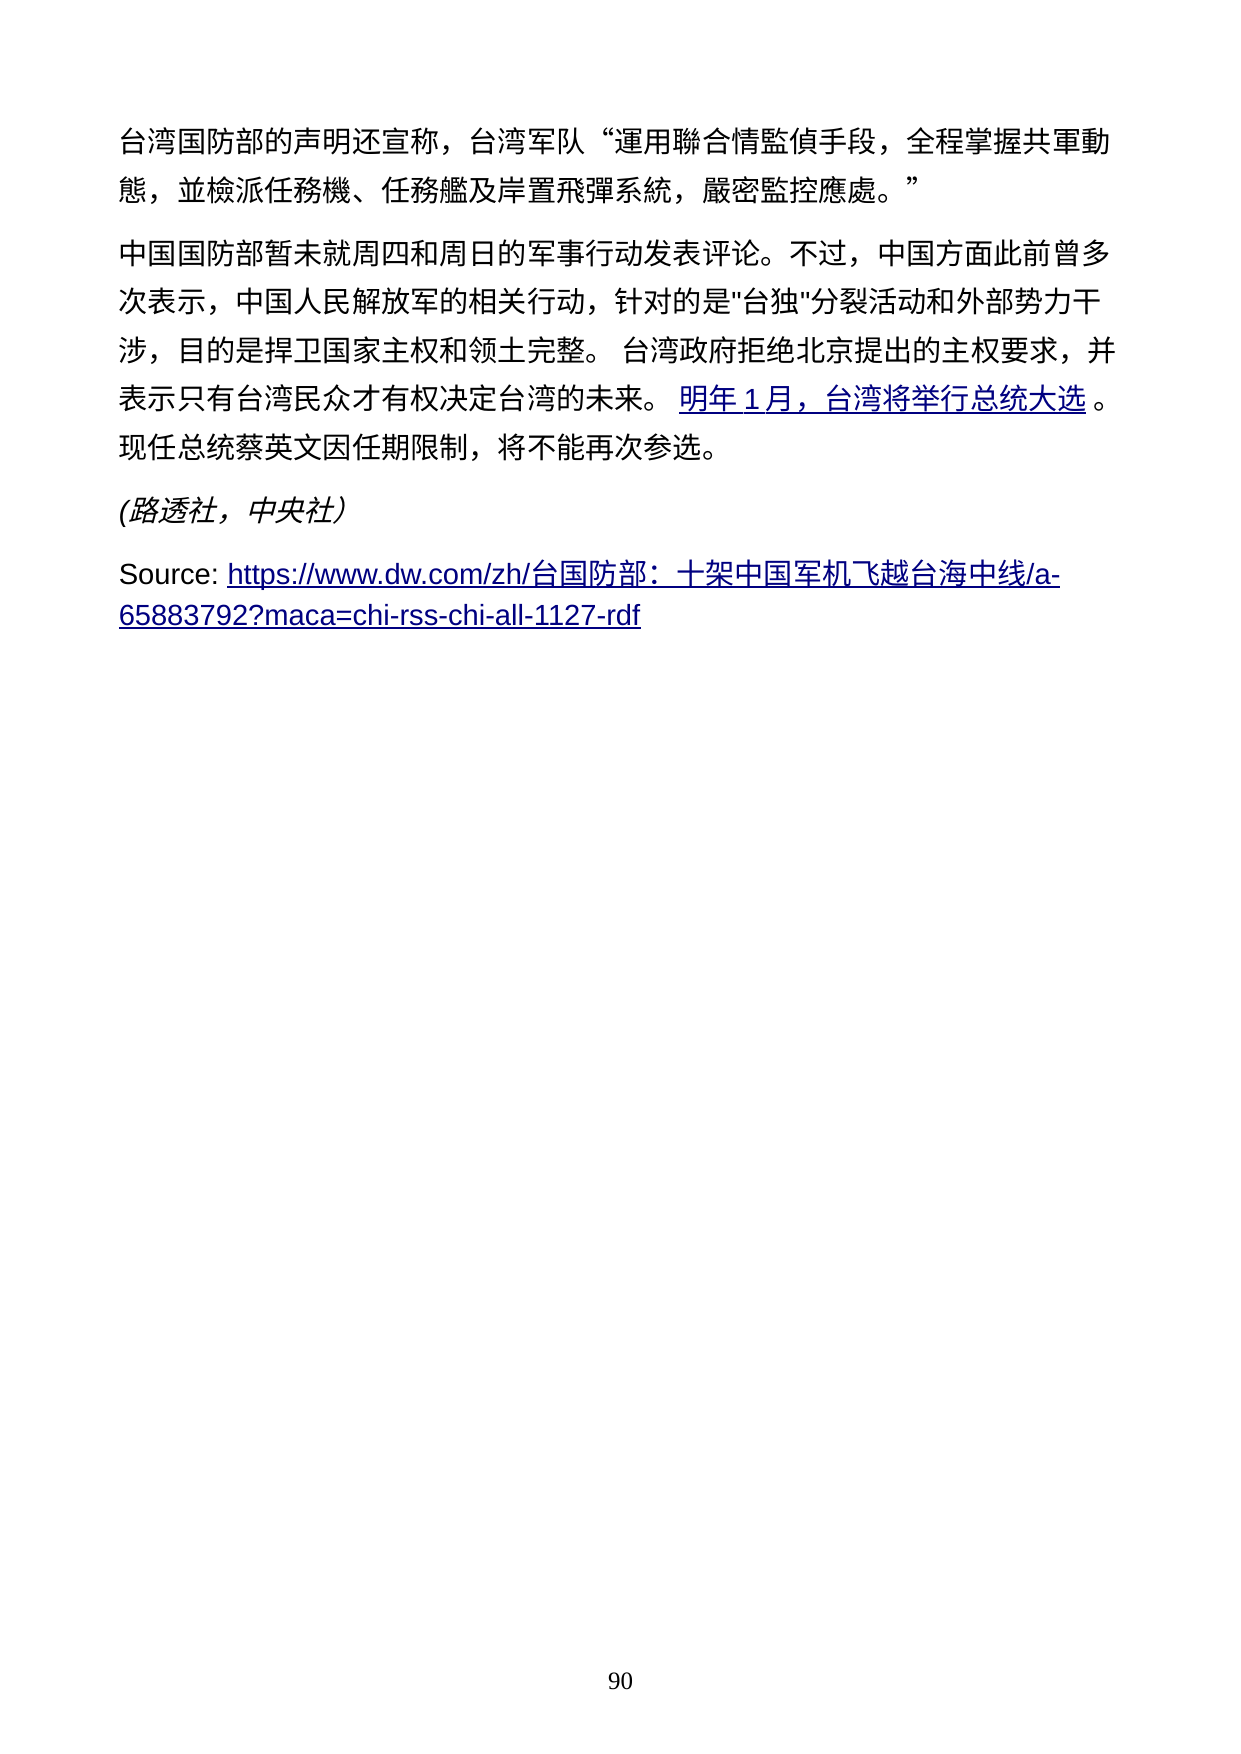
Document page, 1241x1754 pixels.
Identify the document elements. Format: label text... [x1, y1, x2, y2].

text Source: https://www.dw.com/zh/台国防部：十架中国军机飞越台海中线/a-65883792?maca=chi-rss-chi-all-1127-rdf [118, 551, 1122, 631]
text (路透社，中央社） [118, 487, 1122, 530]
text 中国国防部暂未就周四和周日的军事行动发表评论。不过，中国方面此前曾多次表示，中国人民解放军的相关行动，针对的是"台独"分裂活动和外部势力干涉，目的是捍卫国家主权和领土完整。 台湾政府拒绝北京提出的主权要求，并表示只有台湾民众才有权决定台湾的未来。 明年1月，台湾将举行总统大选 。现任总统蔡英文因任期限制，将不能再次参选。 [118, 230, 1122, 467]
text 台湾国防部的声明还宣称，台湾军队“運用聯合情監偵手段，全程掌握共軍動態，並檢派任務機、任務艦及岸置飛彈系統，嚴密監控應處。” [118, 118, 1122, 209]
